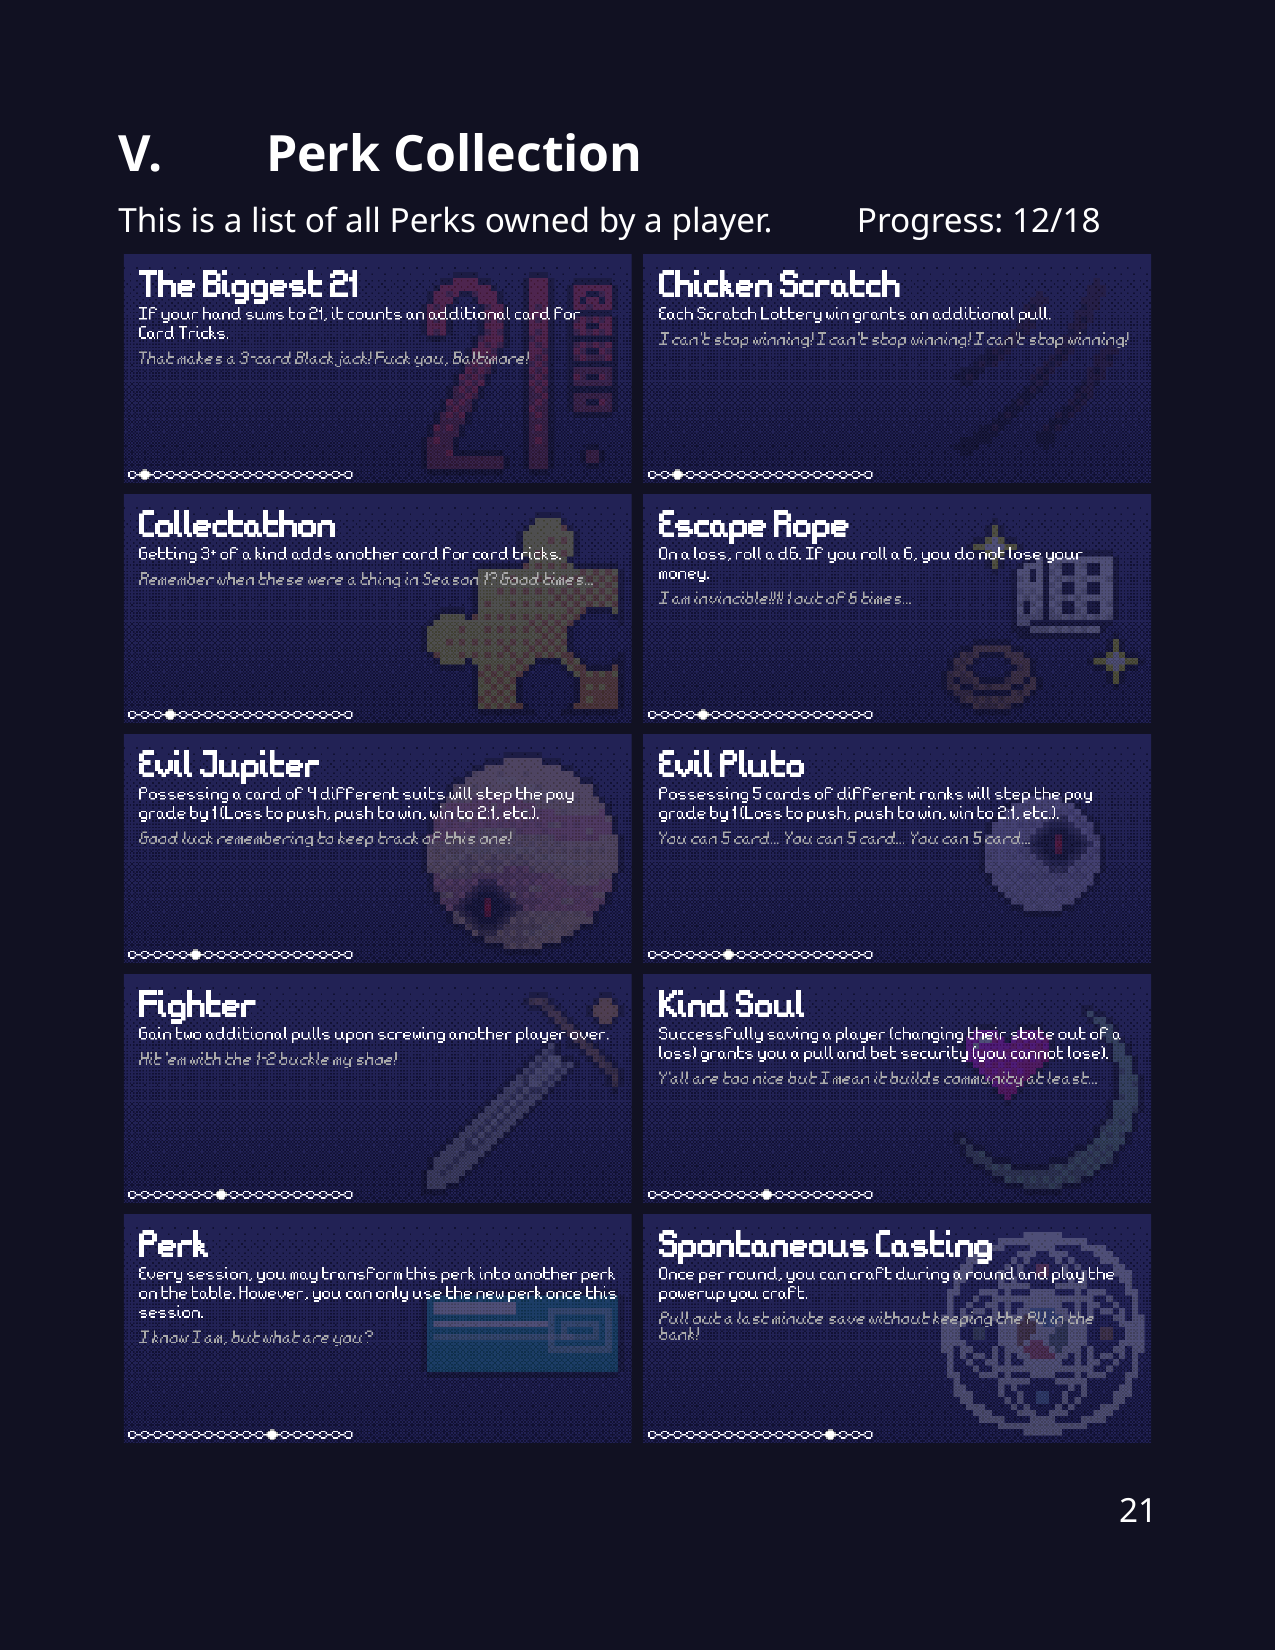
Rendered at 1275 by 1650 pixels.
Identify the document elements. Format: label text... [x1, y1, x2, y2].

table_header [118, 249, 637, 489]
table_header [638, 249, 1157, 489]
table_cell [638, 969, 1157, 1209]
text This is a list of all Perks owned by a player. Progress: 12/18 [118, 196, 1157, 242]
picture [643, 734, 1152, 963]
picture [643, 974, 1152, 1203]
picture [123, 734, 632, 963]
table_cell [118, 489, 637, 729]
picture [123, 974, 632, 1203]
picture [643, 494, 1152, 723]
table_cell [638, 489, 1157, 729]
picture [123, 1214, 632, 1443]
picture [643, 1214, 1152, 1443]
table_cell [118, 1209, 637, 1449]
text V. Perk Collection [118, 118, 1157, 186]
table_cell [638, 729, 1157, 969]
table_cell [638, 1209, 1157, 1449]
table_cell [118, 969, 637, 1209]
picture [643, 254, 1152, 483]
table_cell [118, 729, 637, 969]
picture [123, 254, 632, 483]
picture [123, 494, 632, 723]
